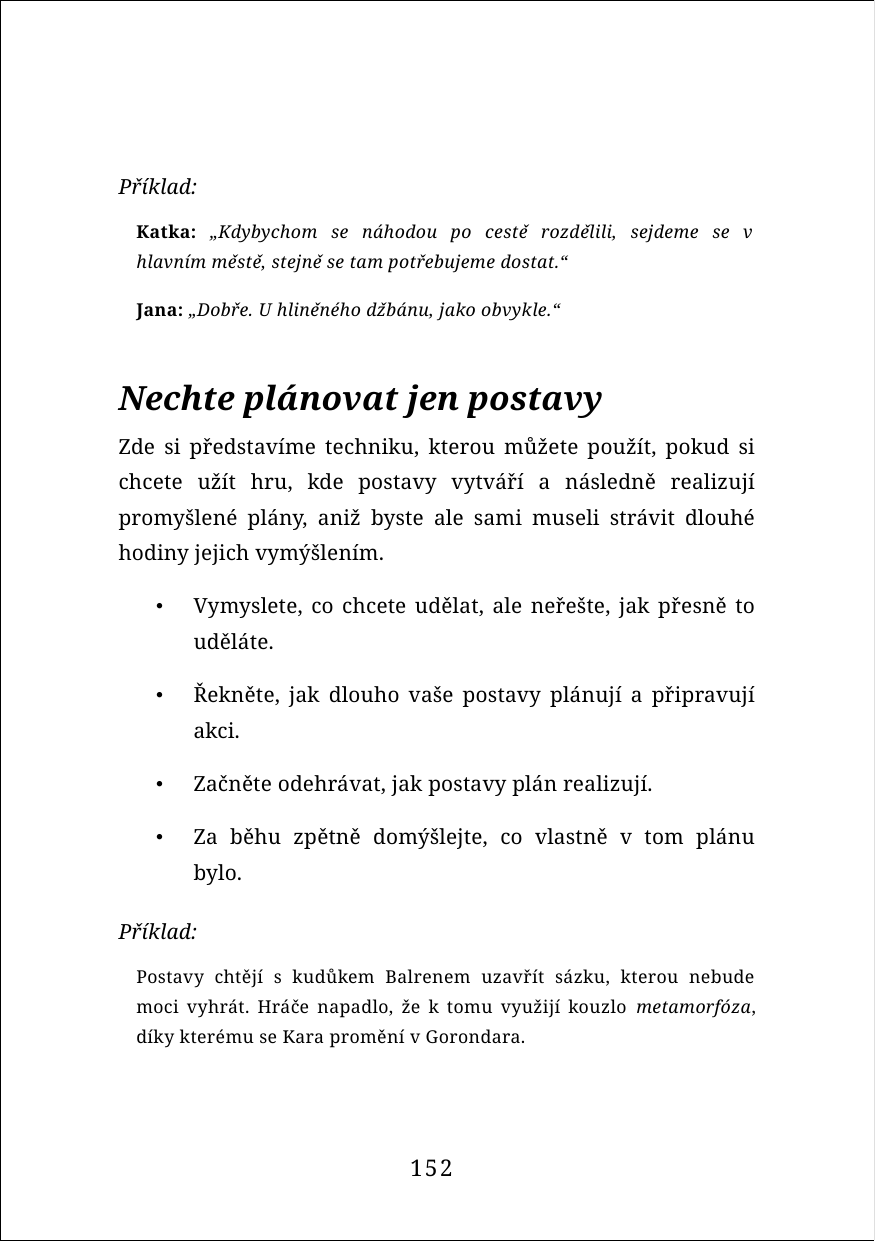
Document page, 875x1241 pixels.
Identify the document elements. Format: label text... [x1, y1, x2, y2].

list Vymyslete, co chcete udělat, ale neřešte, jak přesně to uděláte. [156, 592, 756, 656]
subtitle Nechte plánovat jen postavy [118, 375, 756, 420]
text Postavy chtějí s kudůkem Balrenem uzavřít sázku, kterou nebude moci vyhrát. Hráče napadlo, že k tomu využijí kouzlo metamorfóza, díky kterému se Kara promění v Gorondara. [136, 964, 756, 1049]
text Zde si představíme techniku, kterou můžete použít, pokud si chcete užít hru, kde postavy vytváří a následně realizují promyšlené plány, aniž byste ale sami museli strávit dlouhé hodiny jejich vymýšlením. [118, 432, 756, 567]
text Příklad: [118, 172, 756, 200]
list Za běhu zpětně domýšlejte, co vlastně v tom plánu bylo. [156, 822, 756, 886]
list Začněte odehrávat, jak postavy plán realizují. [156, 769, 756, 798]
text Jana: „Dobře. U hliněného džbánu, jako obvykle.“ [136, 297, 756, 321]
text Příklad: [118, 917, 756, 946]
text Katka: „Kdybychom se náhodou po cestě rozdělili, sejdeme se v hlavním městě, stejně se tam potřebujeme dostat.“ [136, 219, 756, 273]
list Řekněte, jak dlouho vaše postavy plánují a připravují akci. [156, 680, 756, 744]
